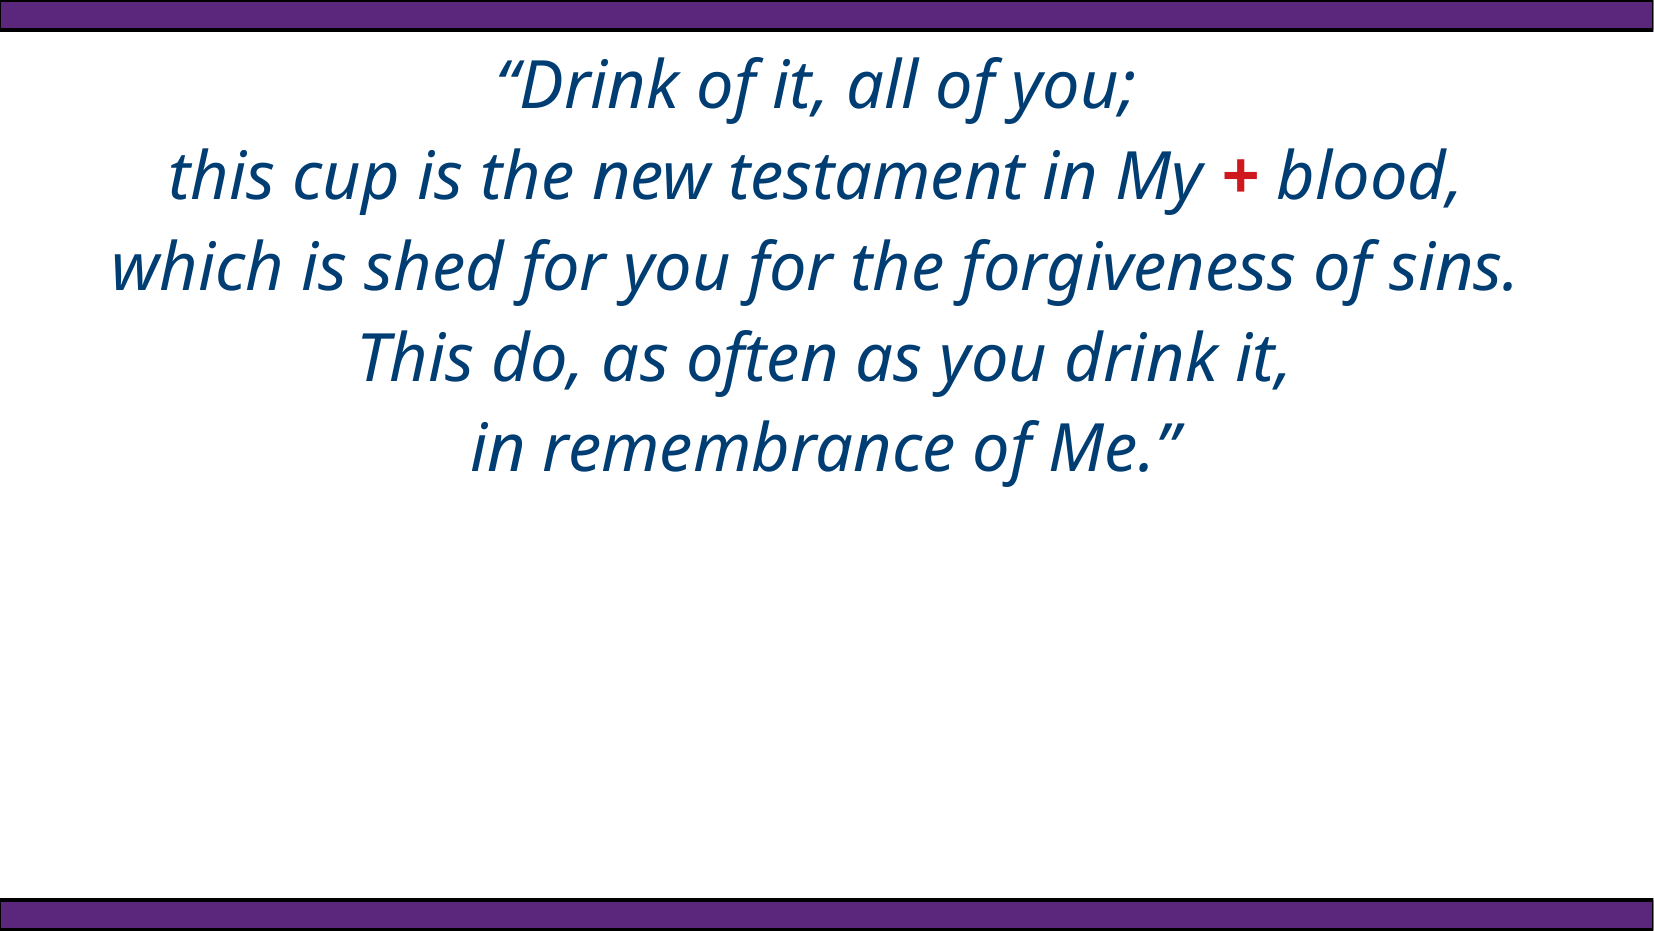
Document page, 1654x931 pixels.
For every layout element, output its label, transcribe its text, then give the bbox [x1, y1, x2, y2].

text_box [0, 0, 1654, 31]
text_box [0, 900, 1654, 931]
text_box “Drink of it, all of you; this cup is the new testament in My + blood, which is shed for you for the forgiveness of sins. This do, as often as you drink it, in remembrance of Me.” [60, 30, 1591, 489]
